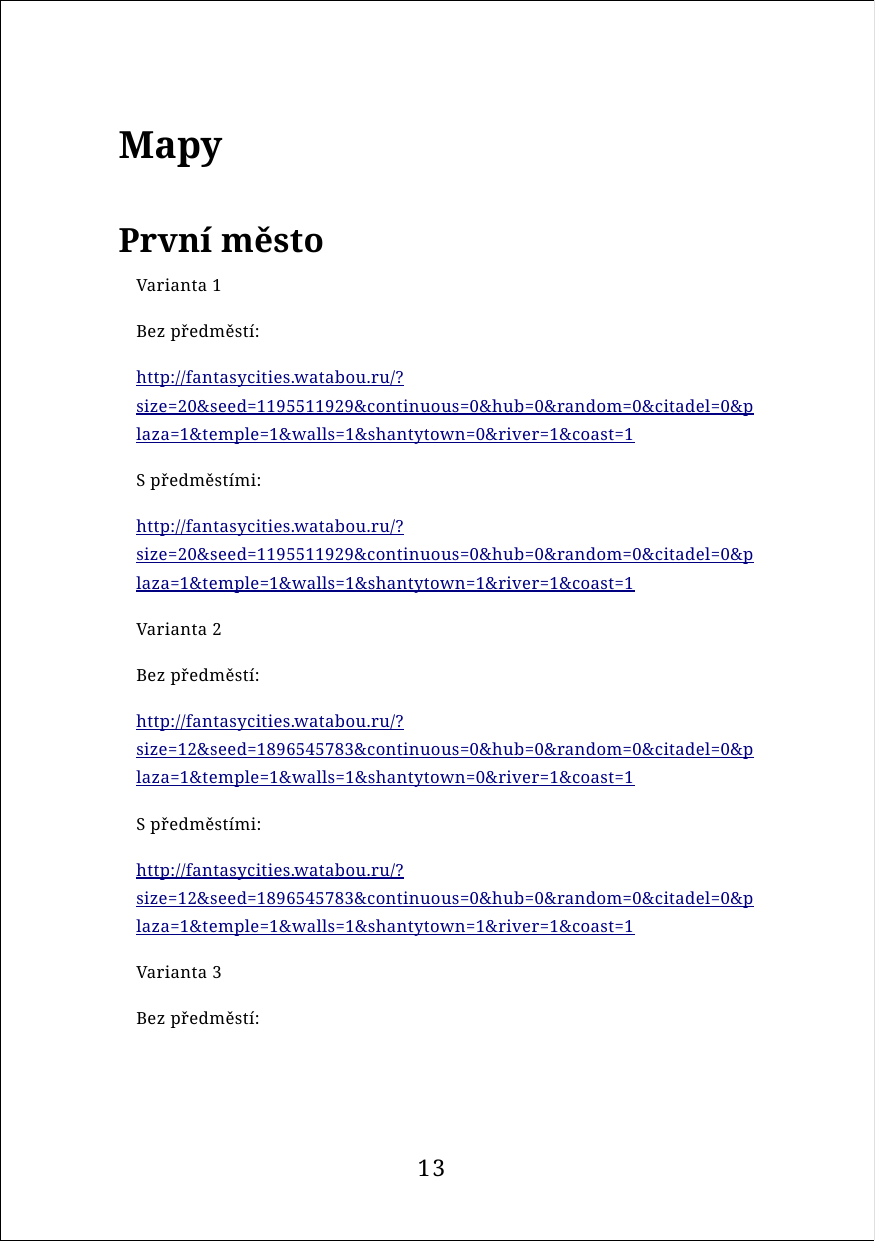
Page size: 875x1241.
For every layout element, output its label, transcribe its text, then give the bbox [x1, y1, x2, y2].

text Bez předměstí: [136, 663, 756, 686]
subtitle První město [118, 217, 756, 262]
text Bez předměstí: [136, 1007, 756, 1029]
text http://fantasycities.watabou.ru/?size=12&seed=1896545783&continuous=0&hub=0&random=0&citadel=0&plaza=1&temple=1&walls=1&shantytown=0&river=1&coast=1 [136, 709, 756, 789]
text S předměstími: [136, 812, 756, 835]
text S předměstími: [136, 468, 756, 491]
text Bez předměstí: [136, 320, 756, 342]
text http://fantasycities.watabou.ru/?size=20&seed=1195511929&continuous=0&hub=0&random=0&citadel=0&plaza=1&temple=1&walls=1&shantytown=0&river=1&coast=1 [136, 366, 756, 445]
text http://fantasycities.watabou.ru/?size=12&seed=1896545783&continuous=0&hub=0&random=0&citadel=0&plaza=1&temple=1&walls=1&shantytown=1&river=1&coast=1 [136, 858, 756, 937]
text Varianta 1 [136, 274, 756, 296]
text http://fantasycities.watabou.ru/?size=20&seed=1195511929&continuous=0&hub=0&random=0&citadel=0&plaza=1&temple=1&walls=1&shantytown=1&river=1&coast=1 [136, 514, 756, 594]
text Varianta 3 [136, 961, 756, 983]
subtitle Mapy [118, 118, 756, 169]
text Varianta 2 [136, 617, 756, 640]
